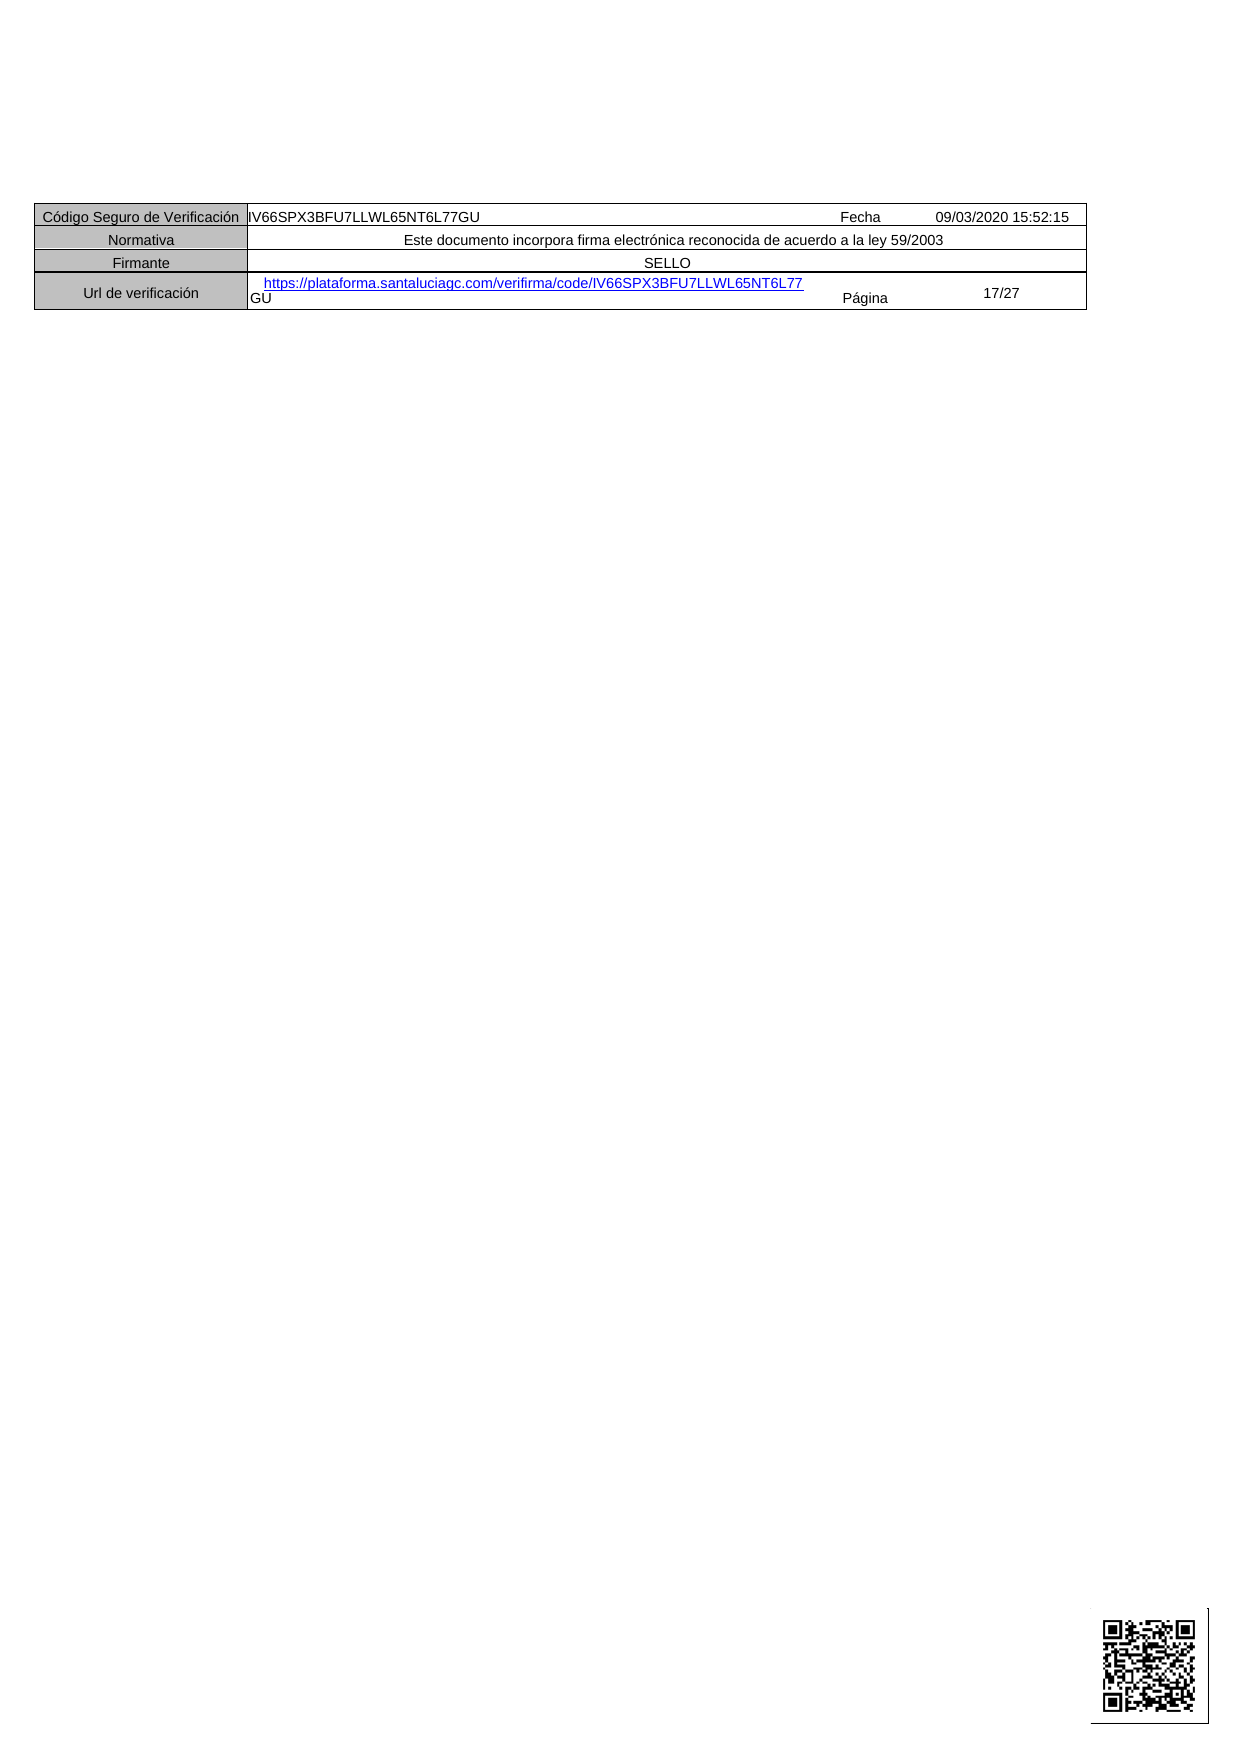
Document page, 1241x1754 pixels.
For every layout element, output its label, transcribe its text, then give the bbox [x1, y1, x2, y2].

table_header IV66SPX3BFU7LLWL65NT6L77GU Fecha 09/03/2020 15:52:15 [248, 204, 1086, 225]
table_cell 17/27 [961, 273, 1086, 309]
table_cell [961, 250, 1086, 271]
table_cell Este documento incorpora firma electrónica reconocida de acuerdo a la ley 59/2003 [248, 226, 961, 248]
table_cell [961, 226, 1086, 248]
table_cell Normativa [35, 226, 247, 248]
picture [1090, 1608, 1209, 1724]
table_header Código Seguro de Verificación [35, 204, 247, 225]
table_cell https://plataforma.santaluciagc.com/verifirma/code/IV66SPX3BFU7LLWL65NT6L77 GU Página [248, 273, 961, 309]
table_cell Url de verificación [35, 273, 247, 309]
table_cell Firmante [35, 250, 247, 271]
table_cell SELLO [248, 250, 961, 271]
